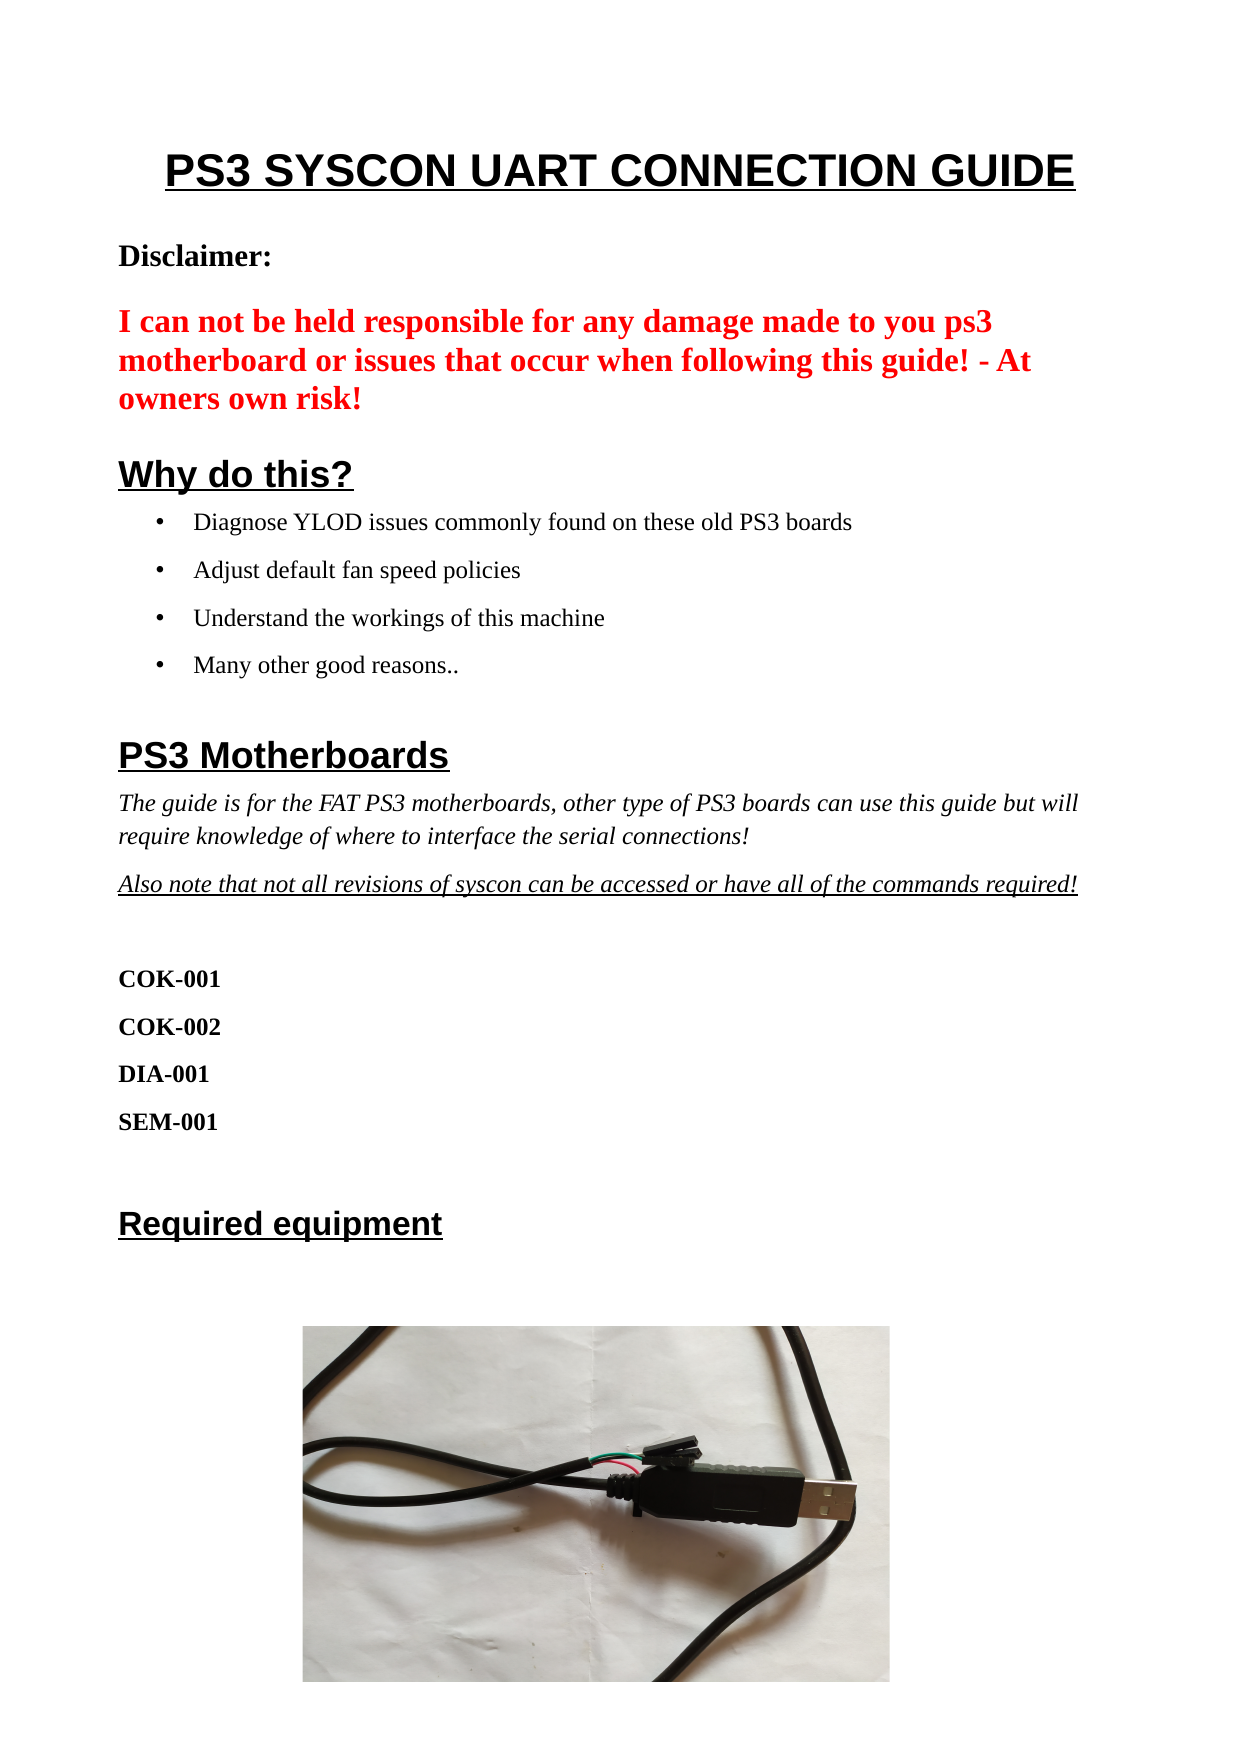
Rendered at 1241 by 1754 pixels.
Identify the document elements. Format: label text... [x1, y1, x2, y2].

list Adjust default fan speed policies [156, 555, 1122, 584]
text Also note that not all revisions of syscon can be accessed or have all of the commands required! [118, 869, 1122, 898]
text COK-001 [118, 964, 1122, 993]
subtitle Why do this? [118, 452, 1122, 495]
text I can not be held responsible for any damage made to you ps3 motherboard or issues that occur when following this guide! - At owners own risk! [118, 302, 1122, 417]
subtitle PS3 Motherboards [118, 733, 1122, 776]
text DIA-001 [118, 1059, 1122, 1088]
text The guide is for the FAT PS3 motherboards, other type of PS3 boards can use this guide but will require knowledge of where to interface the serial connections! [118, 788, 1122, 850]
subtitle Required equipment [118, 1204, 1122, 1243]
picture [302, 1326, 890, 1682]
list Understand the workings of this machine [156, 603, 1122, 631]
list Diagnose YLOD issues commonly found on these old PS3 boards [156, 507, 1122, 536]
text SEM-001 [118, 1107, 1122, 1136]
text Disclaimer: [118, 237, 1122, 273]
text COK-002 [118, 1012, 1122, 1041]
title PS3 SYSCON UART CONNECTION GUIDE [118, 143, 1122, 196]
list Many other good reasons.. [156, 650, 1122, 679]
